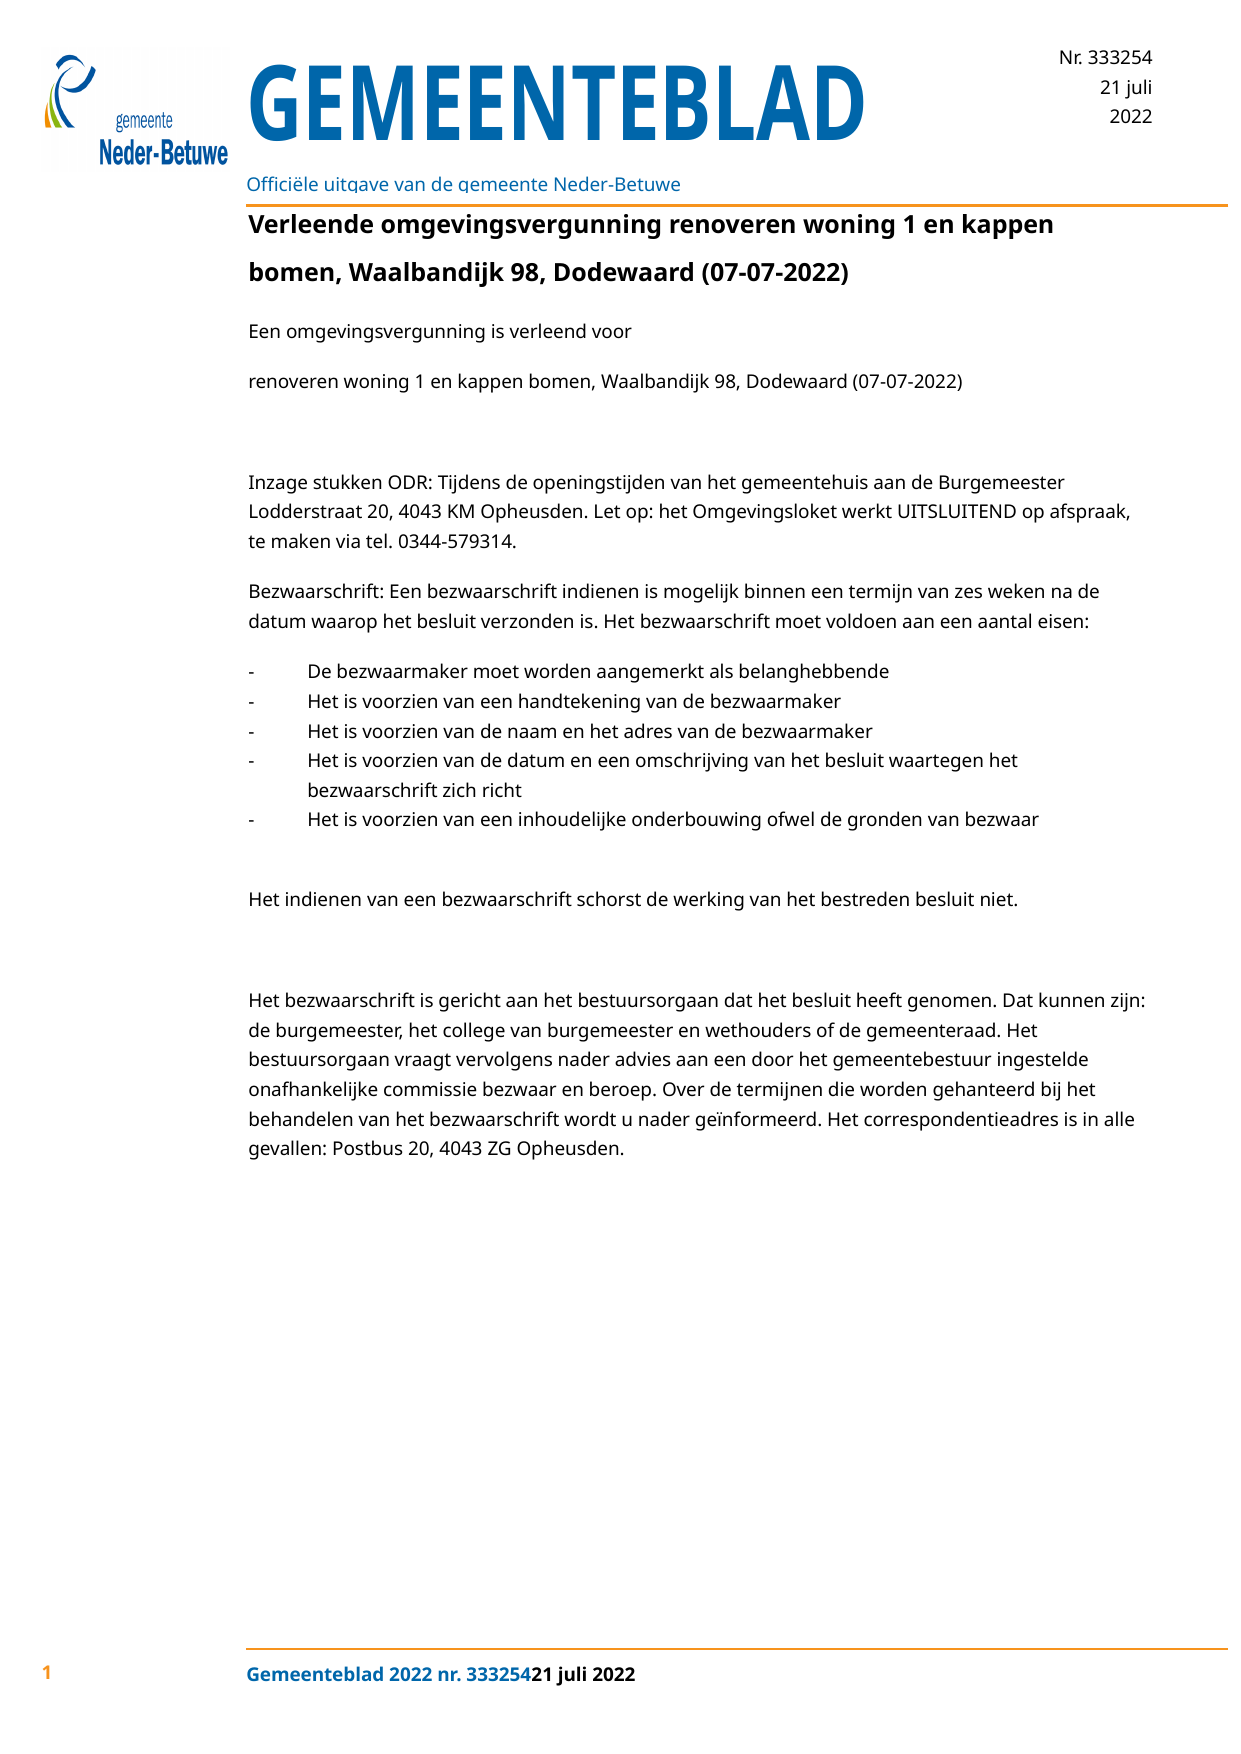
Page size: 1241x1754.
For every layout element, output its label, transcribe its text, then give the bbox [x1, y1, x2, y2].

list Het is voorzien van een inhoudelijke onderbouwing ofwel de gronden van bezwaar [248, 807, 1152, 832]
text Het indienen van een bezwaarschrift schorst de werking van het bestreden besluit niet. [248, 887, 1152, 912]
list Het is voorzien van een handtekening van de bezwaarmaker [248, 688, 1152, 714]
picture [41, 47, 231, 172]
text renoveren woning 1 en kappen bomen, Waalbandijk 98, Dodewaard (07-07-2022) [248, 368, 1152, 394]
list De bezwaarmaker moet worden aangemerkt als belanghebbende [248, 659, 1152, 684]
list Het is voorzien van de naam en het adres van de bezwaarmaker [248, 718, 1152, 744]
text Het bezwaarschrift is gericht aan het bestuursorgaan dat het besluit heeft genomen. Dat kunnen zijn: de burgemeester, het college van burgemeester en wethouders of de gemeenteraad. Het bestuursorgaan vraagt vervolgens nader advies aan een door het gemeentebestuur ingestelde onafhankelijke commissie bezwaar en beroep. Over de termijnen die worden gehanteerd bij het behandelen van het bezwaarschrift wordt u nader geïnformeerd. Het correspondentieadres is in alle gevallen: Postbus 20, 4043 ZG Opheusden. [248, 987, 1152, 1161]
text Inzage stukken ODR: Tijdens de openingstijden van het gemeentehuis aan de Burgemeester Lodderstraat 20, 4043 KM Opheusden. Let op: het Omgevingsloket werkt UITSLUITEND op afspraak, te maken via tel. 0344-579314. [248, 469, 1152, 554]
text Een omgevingsvergunning is verleend voor [248, 318, 1152, 344]
text Bezwaarschrift: Een bezwaarschrift indienen is mogelijk binnen een termijn van zes weken na de datum waarop het besluit verzonden is. Het bezwaarschrift moet voldoen aan een aantal eisen: [248, 579, 1152, 634]
list Het is voorzien van de datum en een omschrijving van het besluit waartegen het bezwaarschrift zich richt [248, 747, 1152, 803]
text Verleende omgevingsvergunning renoveren woning 1 en kappen bomen, Waalbandijk 98, Dodewaard (07-07-2022) [248, 207, 1152, 288]
